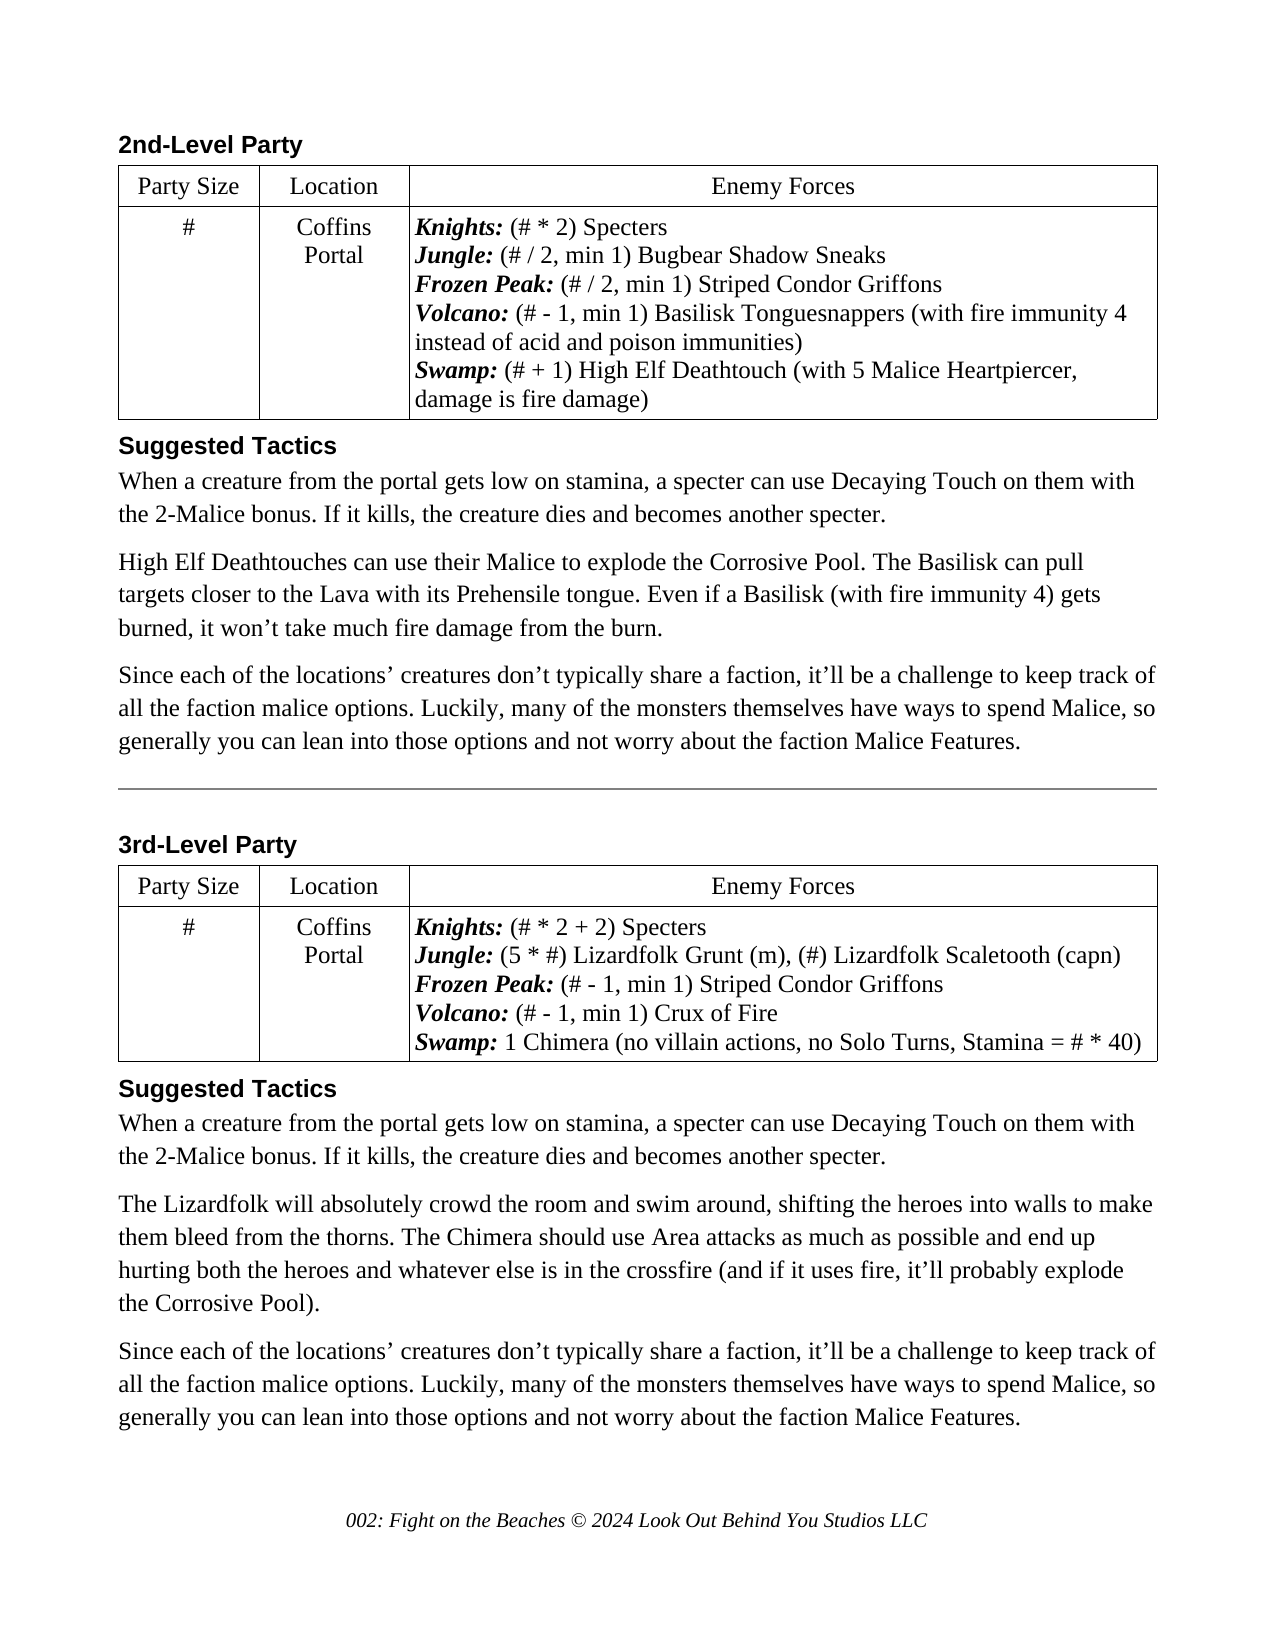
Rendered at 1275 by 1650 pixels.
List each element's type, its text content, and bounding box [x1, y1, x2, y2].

table_cell # [119, 907, 259, 1061]
subtitle Suggested Tactics [118, 1074, 1157, 1102]
text Since each of the locations’ creatures don’t typically share a faction, it’ll be a challenge to keep track of all the faction malice options. Luckily, many of the monsters themselves have ways to spend Malice, so generally you can lean into those options and not worry about the faction Malice Features. [118, 1336, 1157, 1431]
subtitle 3rd-Level Party [118, 831, 1157, 859]
table_header Enemy Forces [410, 166, 1157, 206]
text When a creature from the portal gets low on stamina, a specter can use Decaying Touch on them with the 2-Malice bonus. If it kills, the creature dies and becomes another specter. [118, 466, 1157, 528]
table_header Location [260, 866, 409, 906]
text High Elf Deathtouches can use their Malice to explode the Corrosive Pool. The Basilisk can pull targets closer to the Lava with its Prehensile tongue. Even if a Basilisk (with fire immunity 4) gets burned, it won’t take much fire damage from the burn. [118, 547, 1157, 641]
table_cell Knights: (# * 2) Specters Jungle: (# / 2, min 1) Bugbear Shadow Sneaks Frozen Peak: (# / 2, min 1) Striped Condor Griffons Volcano: (# - 1, min 1) Basilisk Tonguesnappers (with fire immunity 4 instead of acid and poison immunities) Swamp: (# + 1) High Elf Deathtouch (with 5 Malice Heartpiercer, damage is fire damage) [410, 207, 1157, 419]
table_header Party Size [119, 866, 259, 906]
subtitle 2nd-Level Party [118, 131, 1157, 159]
table_cell Knights: (# * 2 + 2) Specters Jungle: (5 * #) Lizardfolk Grunt (m), (#) Lizardfolk Scaletooth (capn) Frozen Peak: (# - 1, min 1) Striped Condor Griffons Volcano: (# - 1, min 1) Crux of Fire Swamp: 1 Chimera (no villain actions, no Solo Turns, Stamina = # * 40) [410, 907, 1157, 1061]
table_header Enemy Forces [410, 866, 1157, 906]
text When a creature from the portal gets low on stamina, a specter can use Decaying Touch on them with the 2-Malice bonus. If it kills, the creature dies and becomes another specter. [118, 1108, 1157, 1170]
table_header Party Size [119, 166, 259, 206]
table_cell # [119, 207, 259, 419]
table_cell Coffins Portal [260, 907, 409, 1061]
table_header Location [260, 166, 409, 206]
text Since each of the locations’ creatures don’t typically share a faction, it’ll be a challenge to keep track of all the faction malice options. Luckily, many of the monsters themselves have ways to spend Malice, so generally you can lean into those options and not worry about the faction Malice Features. [118, 660, 1157, 755]
subtitle Suggested Tactics [118, 431, 1157, 460]
text The Lizardfolk will absolutely crowd the room and swim around, shifting the heroes into walls to make them bleed from the thorns. The Chimera should use Area attacks as much as possible and end up hurting both the heroes and whatever else is in the crossfire (and if it uses fire, it’ll probably explode the Corrosive Pool). [118, 1189, 1157, 1317]
table_cell Coffins Portal [260, 207, 409, 419]
